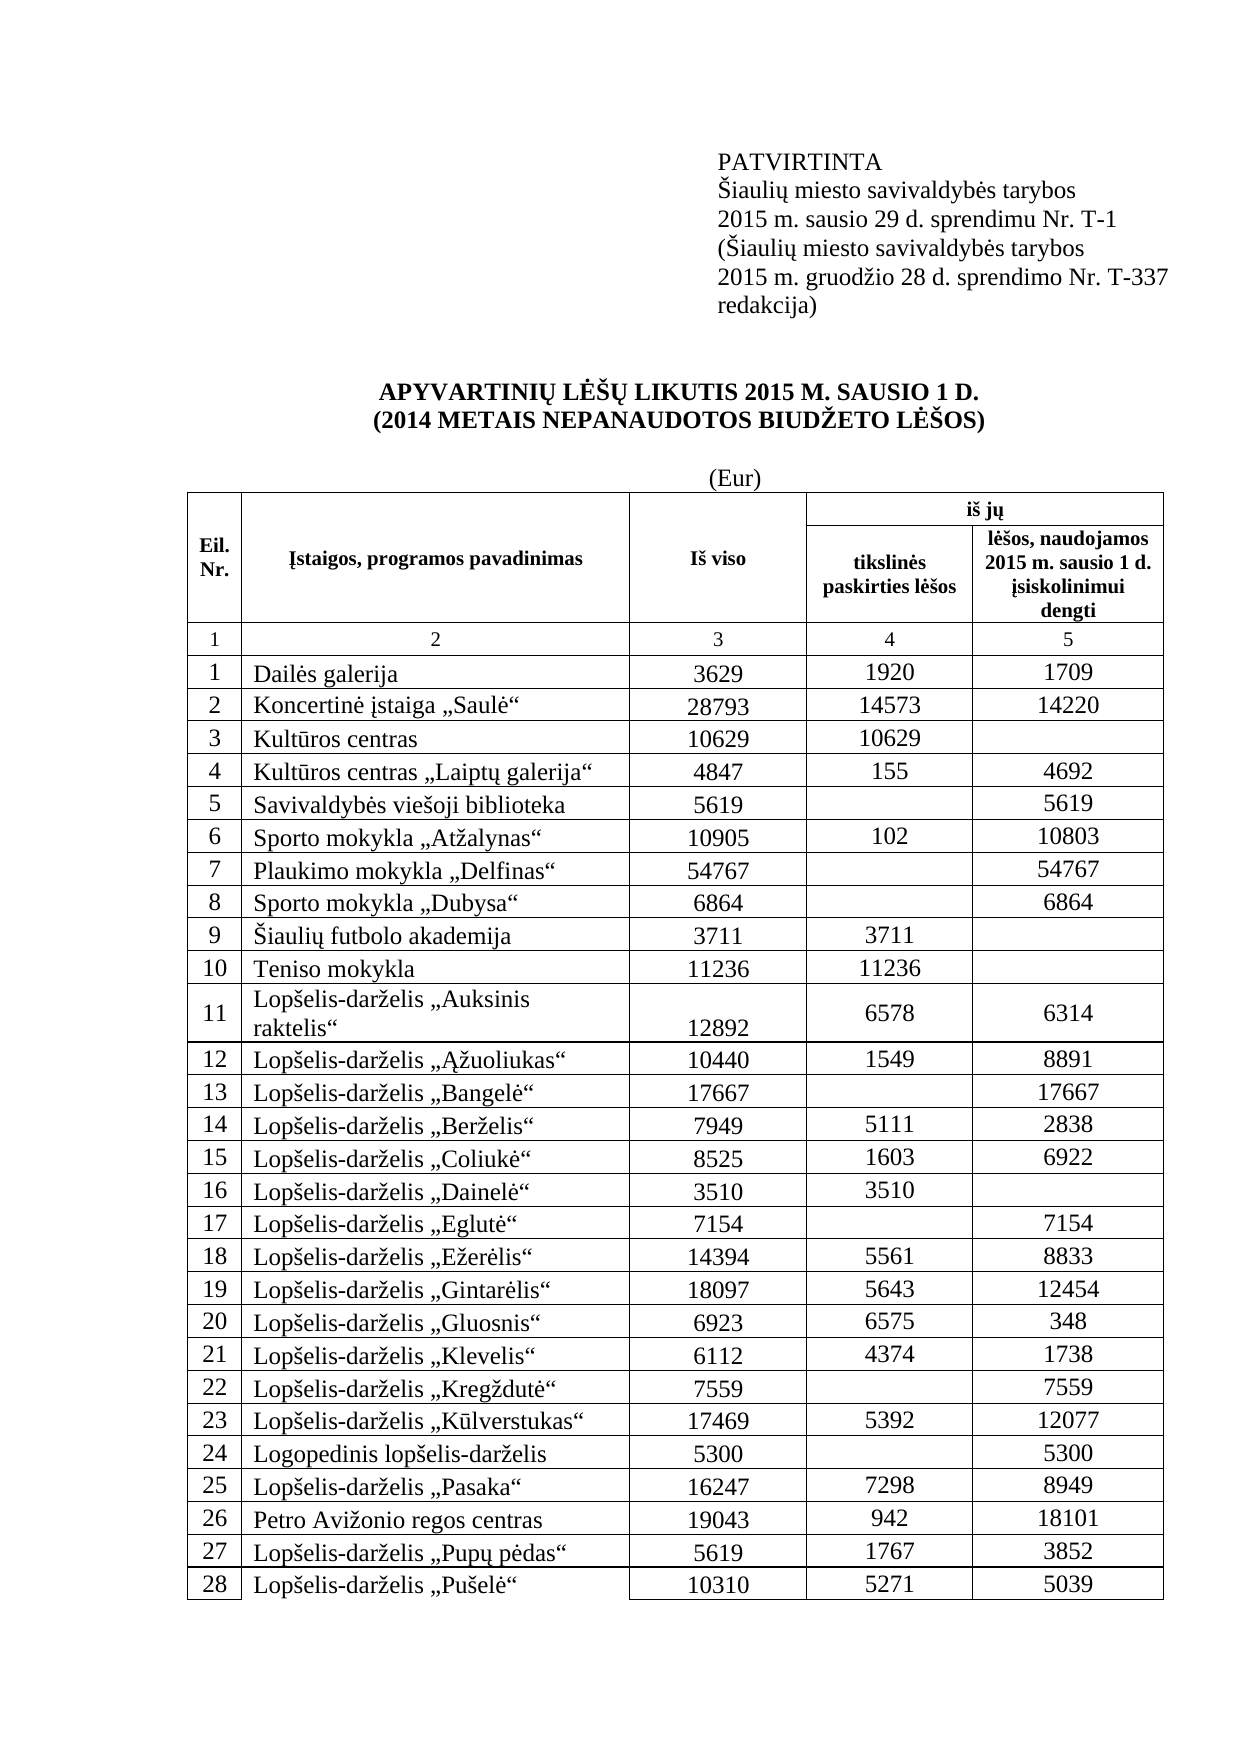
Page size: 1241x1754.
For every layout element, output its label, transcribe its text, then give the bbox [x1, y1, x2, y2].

table_cell Lopšelis-darželis „Ąžuoliukas“ [242, 1043, 629, 1074]
table_cell Koncertinė įstaiga „Saulė“ [242, 689, 629, 720]
table_cell 5619 [630, 787, 806, 819]
table_header iš jų [807, 493, 1163, 525]
table_cell 1738 [973, 1338, 1163, 1369]
table_cell 7 [188, 853, 241, 884]
table_cell 11236 [630, 951, 806, 983]
table_cell 17667 [973, 1075, 1163, 1107]
table_cell 28 [188, 1568, 241, 1599]
table_cell 11236 [807, 951, 972, 983]
table_cell 5 [973, 623, 1163, 655]
table_cell 14394 [630, 1239, 806, 1271]
table_cell 9 [188, 918, 241, 950]
text redakcija) [582, 291, 1181, 319]
text Šiaulių miesto savivaldybės tarybos [582, 176, 1181, 204]
table_cell 155 [807, 754, 972, 786]
table_cell Savivaldybės viešoji biblioteka [242, 787, 629, 819]
table_cell 10310 [630, 1568, 806, 1599]
table_cell Kultūros centras [242, 721, 629, 753]
table_cell 10803 [973, 820, 1163, 852]
table_cell Lopšelis-darželis „Dainelė“ [242, 1174, 629, 1206]
table_cell 5619 [630, 1535, 806, 1566]
table_cell 22 [188, 1371, 241, 1402]
table_cell Lopšelis-darželis „Eglutė“ [242, 1207, 629, 1238]
table_cell 5561 [807, 1239, 972, 1271]
table_cell 3711 [630, 918, 806, 950]
table_cell Lopšelis-darželis „Klevelis“ [242, 1338, 629, 1369]
table_cell 6864 [630, 886, 806, 917]
table_cell 7559 [630, 1371, 806, 1402]
table_header Eil. Nr. [188, 493, 241, 622]
text (2014 METAIS NEPANAUDOTOS BIUDŽETO LĖŠOS) [177, 406, 1181, 434]
table_cell [807, 1075, 972, 1107]
table_cell Lopšelis-darželis „Pasaka“ [242, 1469, 629, 1501]
table_cell 18097 [630, 1272, 806, 1304]
table_cell 8891 [973, 1043, 1163, 1074]
table_cell 14573 [807, 689, 972, 720]
table_cell 8 [188, 886, 241, 917]
table_cell 5 [188, 787, 241, 819]
table_cell 6112 [630, 1338, 806, 1369]
table_cell 5300 [973, 1436, 1163, 1468]
table_cell 6864 [973, 886, 1163, 917]
table_cell Lopšelis-darželis „Berželis“ [242, 1108, 629, 1140]
table_cell 6578 [807, 984, 972, 1041]
table_cell 5619 [973, 787, 1163, 819]
table_cell 7154 [973, 1207, 1163, 1238]
table_cell 2 [188, 689, 241, 720]
table_cell [973, 1174, 1163, 1206]
table_cell 1920 [807, 656, 972, 688]
table_cell 5039 [973, 1568, 1163, 1599]
table_cell Lopšelis-darželis „Pupų pėdas“ [242, 1535, 629, 1566]
table_cell 28793 [630, 689, 806, 720]
table_cell 6314 [973, 984, 1163, 1041]
table_cell 14 [188, 1108, 241, 1140]
table_cell 1709 [973, 656, 1163, 688]
table_cell 23 [188, 1404, 241, 1435]
table_cell 3510 [630, 1174, 806, 1206]
table_cell 3510 [807, 1174, 972, 1206]
table_cell 1 [188, 623, 241, 655]
table_cell Logopedinis lopšelis-darželis [242, 1436, 629, 1468]
text 2015 m. sausio 29 d. sprendimu Nr. T-1 [582, 204, 1181, 233]
table_cell 7949 [630, 1108, 806, 1140]
table_cell 5643 [807, 1272, 972, 1304]
table_cell 3 [188, 721, 241, 753]
table_cell 5392 [807, 1404, 972, 1435]
table_cell Šiaulių futbolo akademija [242, 918, 629, 950]
table_cell 11 [188, 984, 241, 1041]
table_cell tikslinės paskirties lėšos [807, 526, 972, 622]
table_cell 8525 [630, 1141, 806, 1173]
table_cell [807, 886, 972, 917]
table_cell 16247 [630, 1469, 806, 1501]
table_cell Lopšelis-darželis „Bangelė“ [242, 1075, 629, 1107]
table_cell 54767 [630, 853, 806, 884]
table_cell 2 [242, 623, 629, 655]
table_cell 19043 [630, 1502, 806, 1534]
table_cell 10 [188, 951, 241, 983]
text PATVIRTINTA [582, 147, 1181, 176]
table_cell Petro Avižonio regos centras [242, 1502, 629, 1534]
table_cell 7559 [973, 1371, 1163, 1402]
table_cell 16 [188, 1174, 241, 1206]
table_cell 1603 [807, 1141, 972, 1173]
table_cell 4 [188, 754, 241, 786]
table_cell 26 [188, 1502, 241, 1534]
table_cell Sporto mokykla „Atžalynas“ [242, 820, 629, 852]
table_cell 4847 [630, 754, 806, 786]
table_cell Plaukimo mokykla „Delfinas“ [242, 853, 629, 884]
table_cell 4692 [973, 754, 1163, 786]
table_cell [807, 787, 972, 819]
table_cell 3711 [807, 918, 972, 950]
table_cell Lopšelis-darželis „Coliukė“ [242, 1141, 629, 1173]
table_cell 10440 [630, 1043, 806, 1074]
table_cell 20 [188, 1305, 241, 1337]
table_cell 19 [188, 1272, 241, 1304]
table_cell Lopšelis-darželis „Kūlverstukas“ [242, 1404, 629, 1435]
table_cell Dailės galerija [242, 656, 629, 688]
table_cell 3 [630, 623, 806, 655]
table_cell 18101 [973, 1502, 1163, 1534]
table_cell 25 [188, 1469, 241, 1501]
table_cell 7298 [807, 1469, 972, 1501]
table_cell 12892 [630, 984, 806, 1041]
table_cell 54767 [973, 853, 1163, 884]
table_cell [973, 918, 1163, 950]
table_cell 12077 [973, 1404, 1163, 1435]
table_cell lėšos, naudojamos 2015 m. sausio 1 d. įsiskolinimui dengti [973, 526, 1163, 622]
table_cell 7154 [630, 1207, 806, 1238]
table_cell Lopšelis-darželis „Gintarėlis“ [242, 1272, 629, 1304]
table_cell 5271 [807, 1568, 972, 1599]
table_cell Kultūros centras „Laiptų galerija“ [242, 754, 629, 786]
table_cell 15 [188, 1141, 241, 1173]
table_cell [973, 951, 1163, 983]
table_cell 17 [188, 1207, 241, 1238]
table_cell Sporto mokykla „Dubysa“ [242, 886, 629, 917]
table_cell 10629 [807, 721, 972, 753]
table_header Įstaigos, programos pavadinimas [242, 493, 629, 622]
table_cell Lopšelis-darželis „Gluosnis“ [242, 1305, 629, 1337]
table_cell [807, 853, 972, 884]
table_cell Lopšelis-darželis „Ežerėlis“ [242, 1239, 629, 1271]
table_cell 27 [188, 1535, 241, 1566]
table_cell 942 [807, 1502, 972, 1534]
table_cell 1 [188, 656, 241, 688]
table_cell 2838 [973, 1108, 1163, 1140]
table_cell 24 [188, 1436, 241, 1468]
table_cell 10905 [630, 820, 806, 852]
table_cell 5111 [807, 1108, 972, 1140]
table_cell Lopšelis-darželis „Kregždutė“ [242, 1371, 629, 1402]
table_cell 3629 [630, 656, 806, 688]
table_cell 6922 [973, 1141, 1163, 1173]
table_cell 1767 [807, 1535, 972, 1566]
table_cell [973, 721, 1163, 753]
table_cell 13 [188, 1075, 241, 1107]
table_cell 4 [807, 623, 972, 655]
table_cell 10629 [630, 721, 806, 753]
table_cell 8833 [973, 1239, 1163, 1271]
text (Šiaulių miesto savivaldybės tarybos [582, 233, 1181, 262]
table_cell [807, 1371, 972, 1402]
table_cell [807, 1207, 972, 1238]
table_cell 102 [807, 820, 972, 852]
text (Eur) [177, 463, 1181, 492]
table_cell Lopšelis-darželis „Auksinis raktelis“ [242, 984, 629, 1041]
table_cell 348 [973, 1305, 1163, 1337]
text APYVARTINIŲ LĖŠŲ LIKUTIS 2015 M. SAUSIO 1 D. [177, 377, 1181, 406]
table_cell 17469 [630, 1404, 806, 1435]
table_cell 8949 [973, 1469, 1163, 1501]
table_cell 6575 [807, 1305, 972, 1337]
table_cell 1549 [807, 1043, 972, 1074]
table_cell [807, 1436, 972, 1468]
table_cell 21 [188, 1338, 241, 1369]
table_cell 14220 [973, 689, 1163, 720]
table_cell 18 [188, 1239, 241, 1271]
table_cell 6923 [630, 1305, 806, 1337]
text 2015 m. gruodžio 28 d. sprendimo Nr. T-337 [582, 262, 1181, 291]
table_cell Lopšelis-darželis „Pušelė“ [242, 1568, 629, 1599]
table_cell 17667 [630, 1075, 806, 1107]
table_cell 4374 [807, 1338, 972, 1369]
table_header Iš viso [630, 493, 806, 622]
table_cell 3852 [973, 1535, 1163, 1566]
table_cell 12 [188, 1043, 241, 1074]
table_cell Teniso mokykla [242, 951, 629, 983]
table_cell 6 [188, 820, 241, 852]
table_cell 12454 [973, 1272, 1163, 1304]
table_cell 5300 [630, 1436, 806, 1468]
